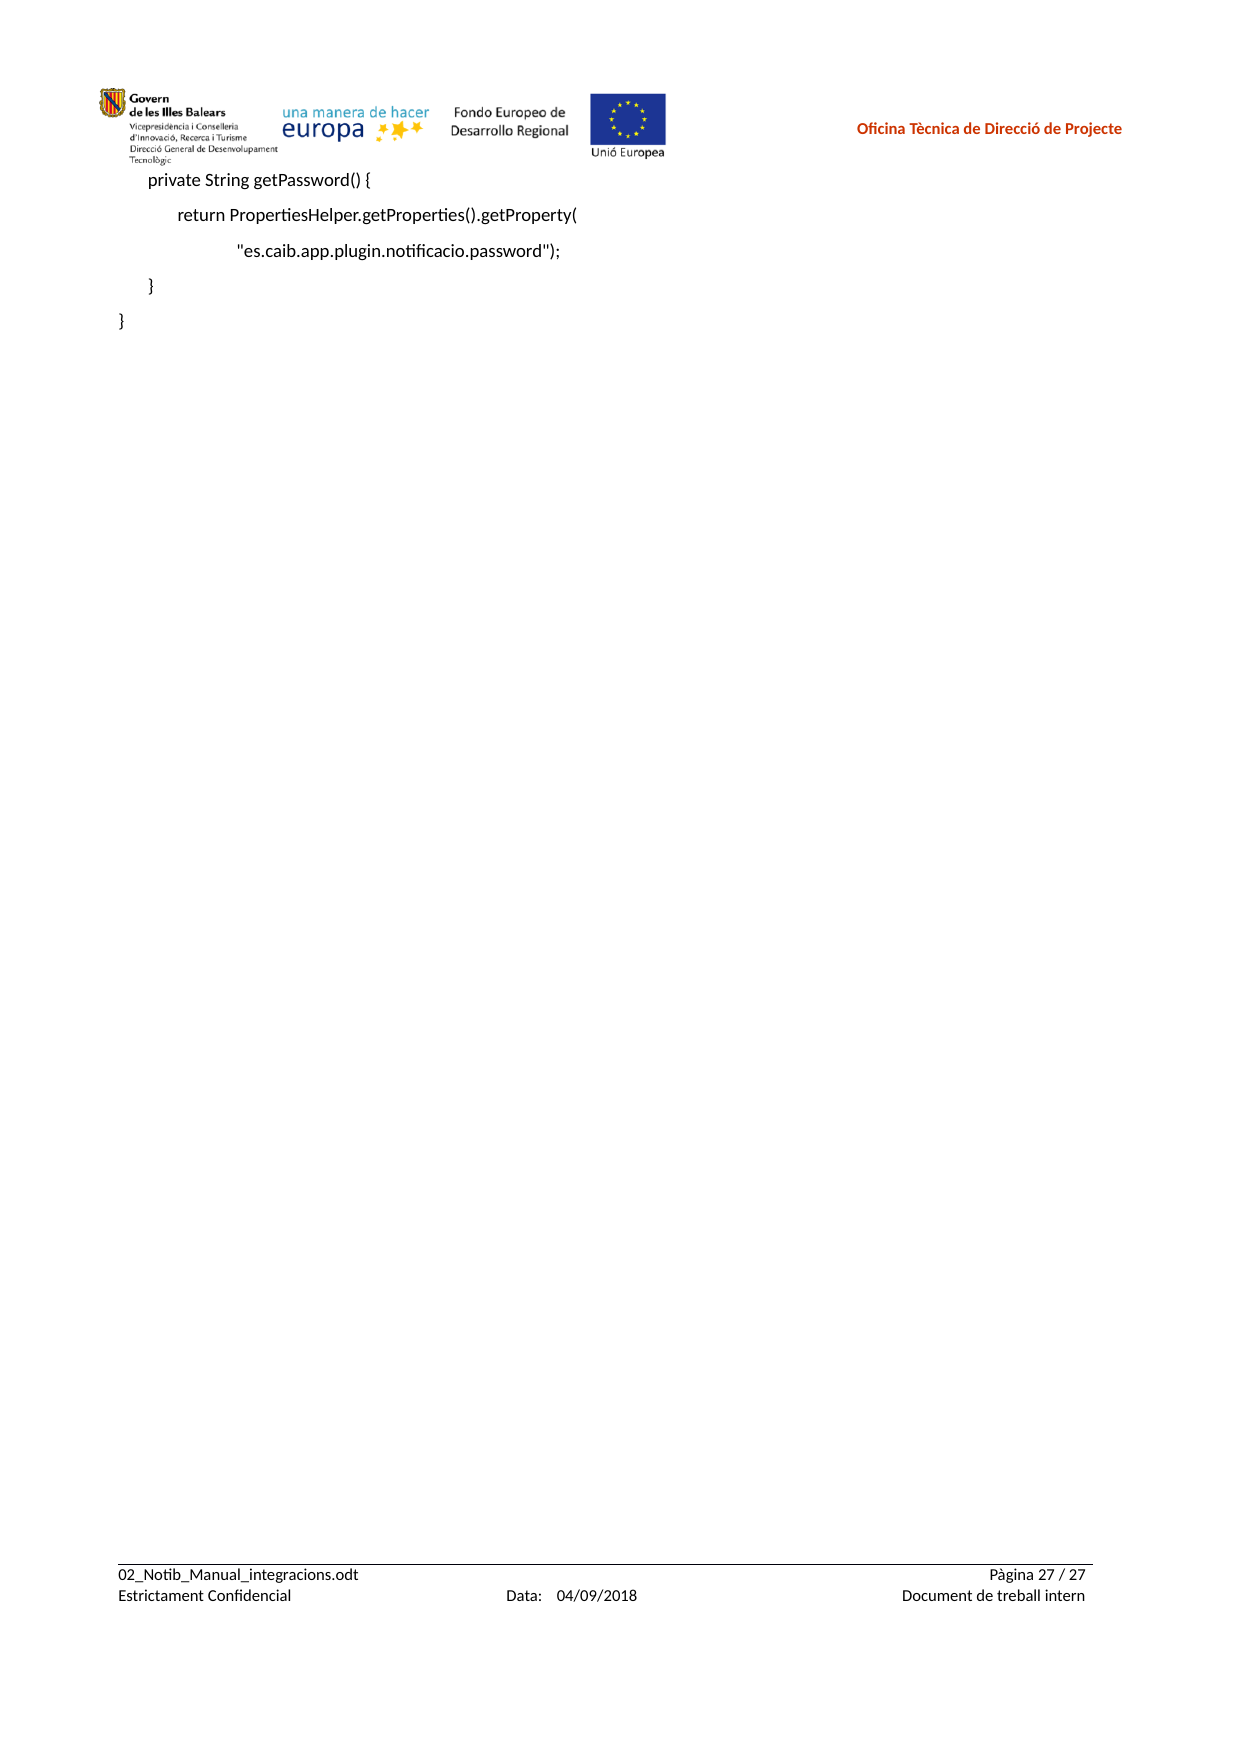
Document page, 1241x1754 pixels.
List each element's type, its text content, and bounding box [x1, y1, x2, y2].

text } [118, 274, 1122, 297]
text private String getPassword() { [118, 168, 1122, 191]
text return PropertiesHelper.getProperties().getProperty( [118, 203, 1122, 226]
picture [99, 87, 668, 166]
text "es.caib.app.plugin.notificacio.password"); [118, 239, 1122, 262]
text } [118, 309, 1122, 332]
